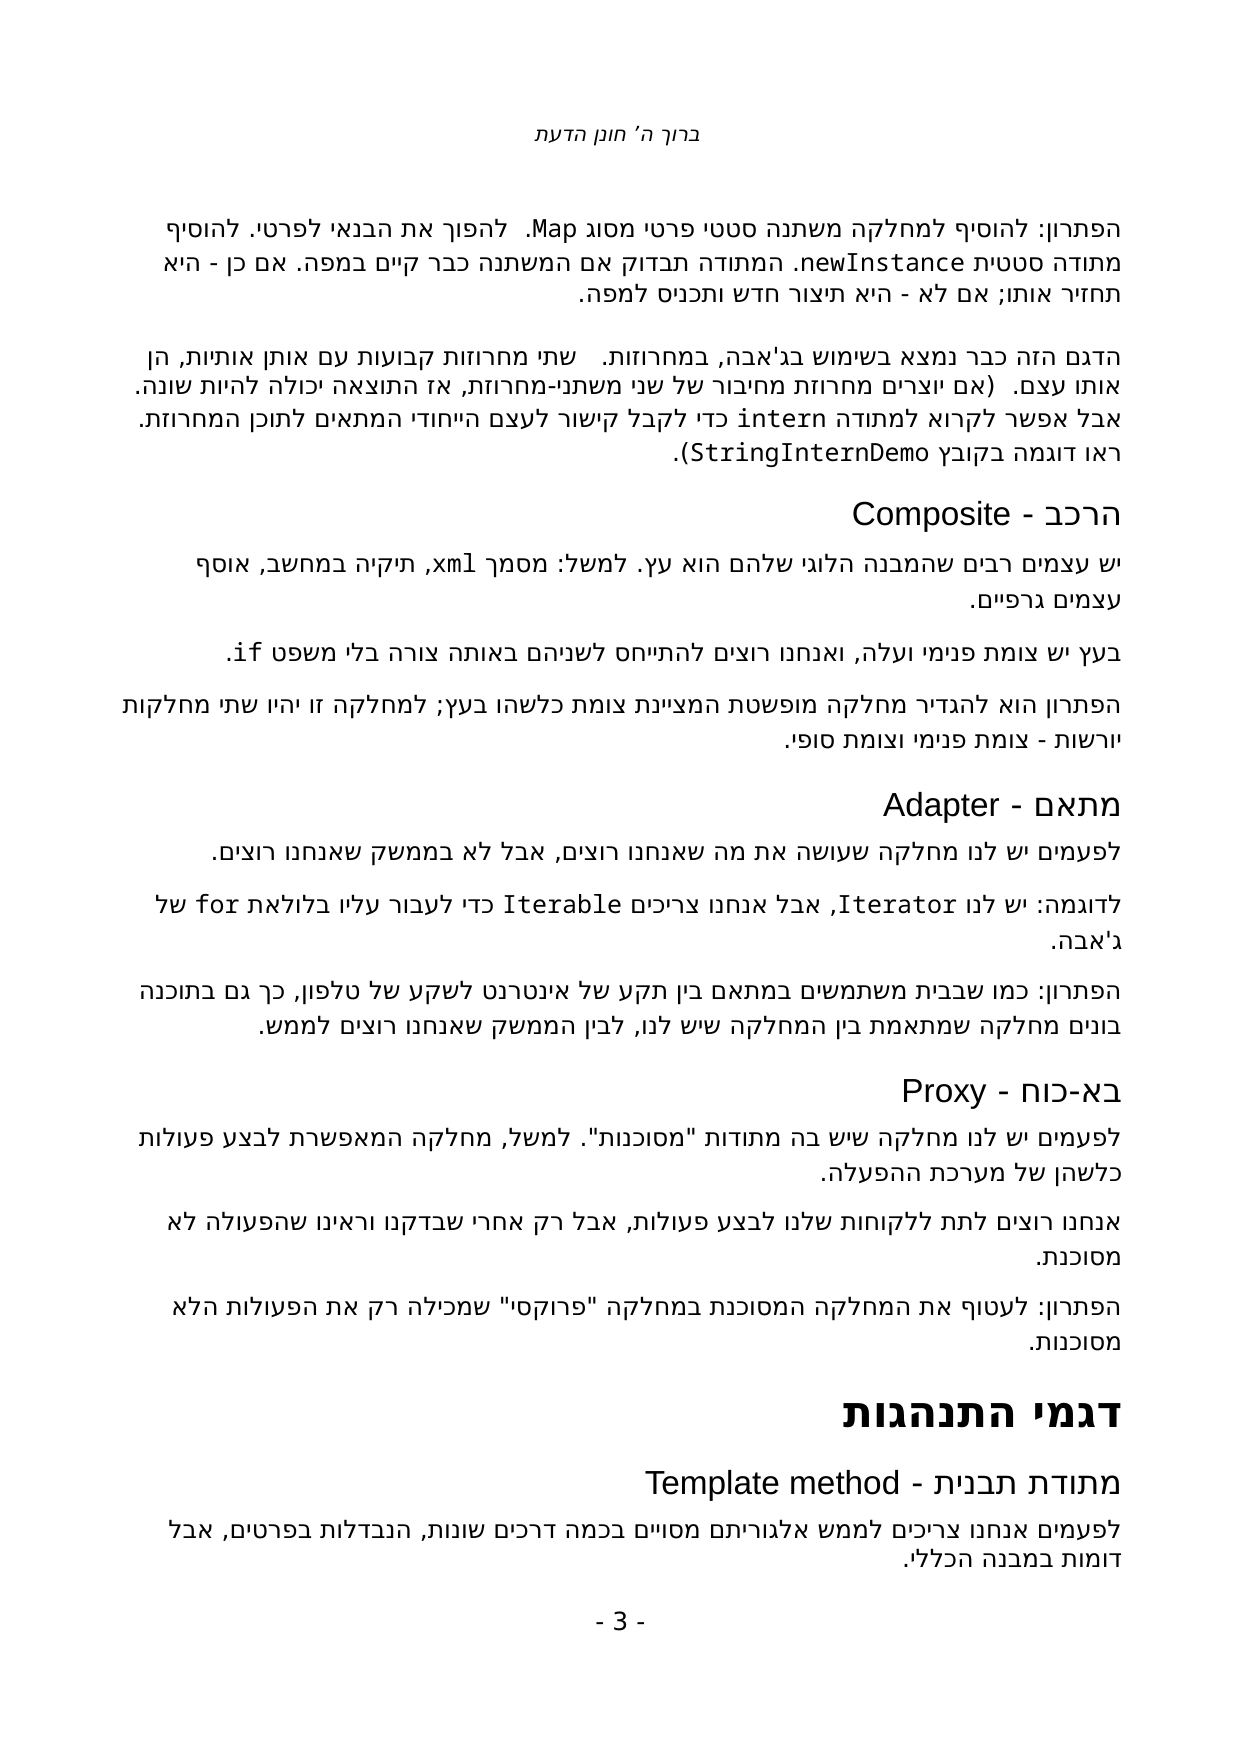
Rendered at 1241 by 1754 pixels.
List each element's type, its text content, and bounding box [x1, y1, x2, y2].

text יש עצמים רבים שהמבנה הלוגי שלהם הוא עץ. למשל: מסמך xml, תיקיה במחשב, אוסף עצמים גרפיים. [118, 545, 1122, 614]
text לפעמים אנחנו צריכים לממש אלגוריתם מסויים בכמה דרכים שונות, הנבדלות בפרטים, אבל דומות במבנה הכללי. [118, 1515, 1122, 1573]
subtitle בא-כוח - Proxy [118, 1071, 1122, 1110]
text אנחנו רוצים לתת ללקוחות שלנו לבצע פעולות, אבל רק אחרי שבדקנו וראינו שהפעולה לא מסוכנת. [118, 1207, 1122, 1272]
text הפתרון: לעטוף את המחלקה המסוכנת במחלקה "פרוקסי" שמכילה רק את הפעולות הלא מסוכנות. [118, 1292, 1122, 1356]
text לדוגמה: יש לנו Iterator, אבל אנחנו צריכים Iterable כדי לעבור עליו בלולאת for של ג'אבה. [118, 887, 1122, 956]
text הפתרון: להוסיף למחלקה משתנה סטטי פרטי מסוג Map. להפוך את הבנאי לפרטי. להוסיף מתודה סטטית newInstance. המתודה תבדוק אם המשתנה כבר קיים במפה. אם כן - היא תחזיר אותו; אם לא - היא תיצור חדש ותכניס למפה. [118, 211, 1122, 308]
text לפעמים יש לנו מחלקה שעושה את מה שאנחנו רוצים, אבל לא בממשק שאנחנו רוצים. [118, 837, 1122, 866]
text בעץ יש צומת פנימי ועלה, ואנחנו רוצים להתייחס לשניהם באותה צורה בלי משפט if. [118, 635, 1122, 669]
text לפעמים יש לנו מחלקה שיש בה מתודות "מסוכנות". למשל, מחלקה המאפשרת לבצע פעולות כלשהן של מערכת ההפעלה. [118, 1123, 1122, 1187]
subtitle מתאם - Adapter [118, 785, 1122, 824]
subtitle הרכב - Composite [118, 494, 1122, 533]
subtitle דגמי התנהגות [118, 1387, 1122, 1438]
text הפתרון הוא להגדיר מחלקה מופשטת המציינת צומת כלשהו בעץ; למחלקה זו יהיו שתי מחלקות יורשות - צומת פנימי וצומת סופי. [118, 690, 1122, 754]
text הדגם הזה כבר נמצא בשימוש בג'אבה, במחרוזות. שתי מחרוזות קבועות עם אותן אותיות, הן אותו עצם. (אם יוצרים מחרוזת מחיבור של שני משתני-מחרוזת, אז התוצאה יכולה להיות שונה. אבל אפשר לקרוא למתודה intern כדי לקבל קישור לעצם הייחודי המתאים לתוכן המחרוזת. ראו דוגמה בקובץ StringInternDemo). [118, 342, 1122, 469]
subtitle מתודת תבנית - Template method [118, 1463, 1122, 1502]
text הפתרון: כמו שבבית משתמשים במתאם בין תקע של אינטרנט לשקע של טלפון, כך גם בתוכנה בונים מחלקה שמתאמת בין המחלקה שיש לנו, לבין הממשק שאנחנו רוצים לממש. [118, 976, 1122, 1040]
